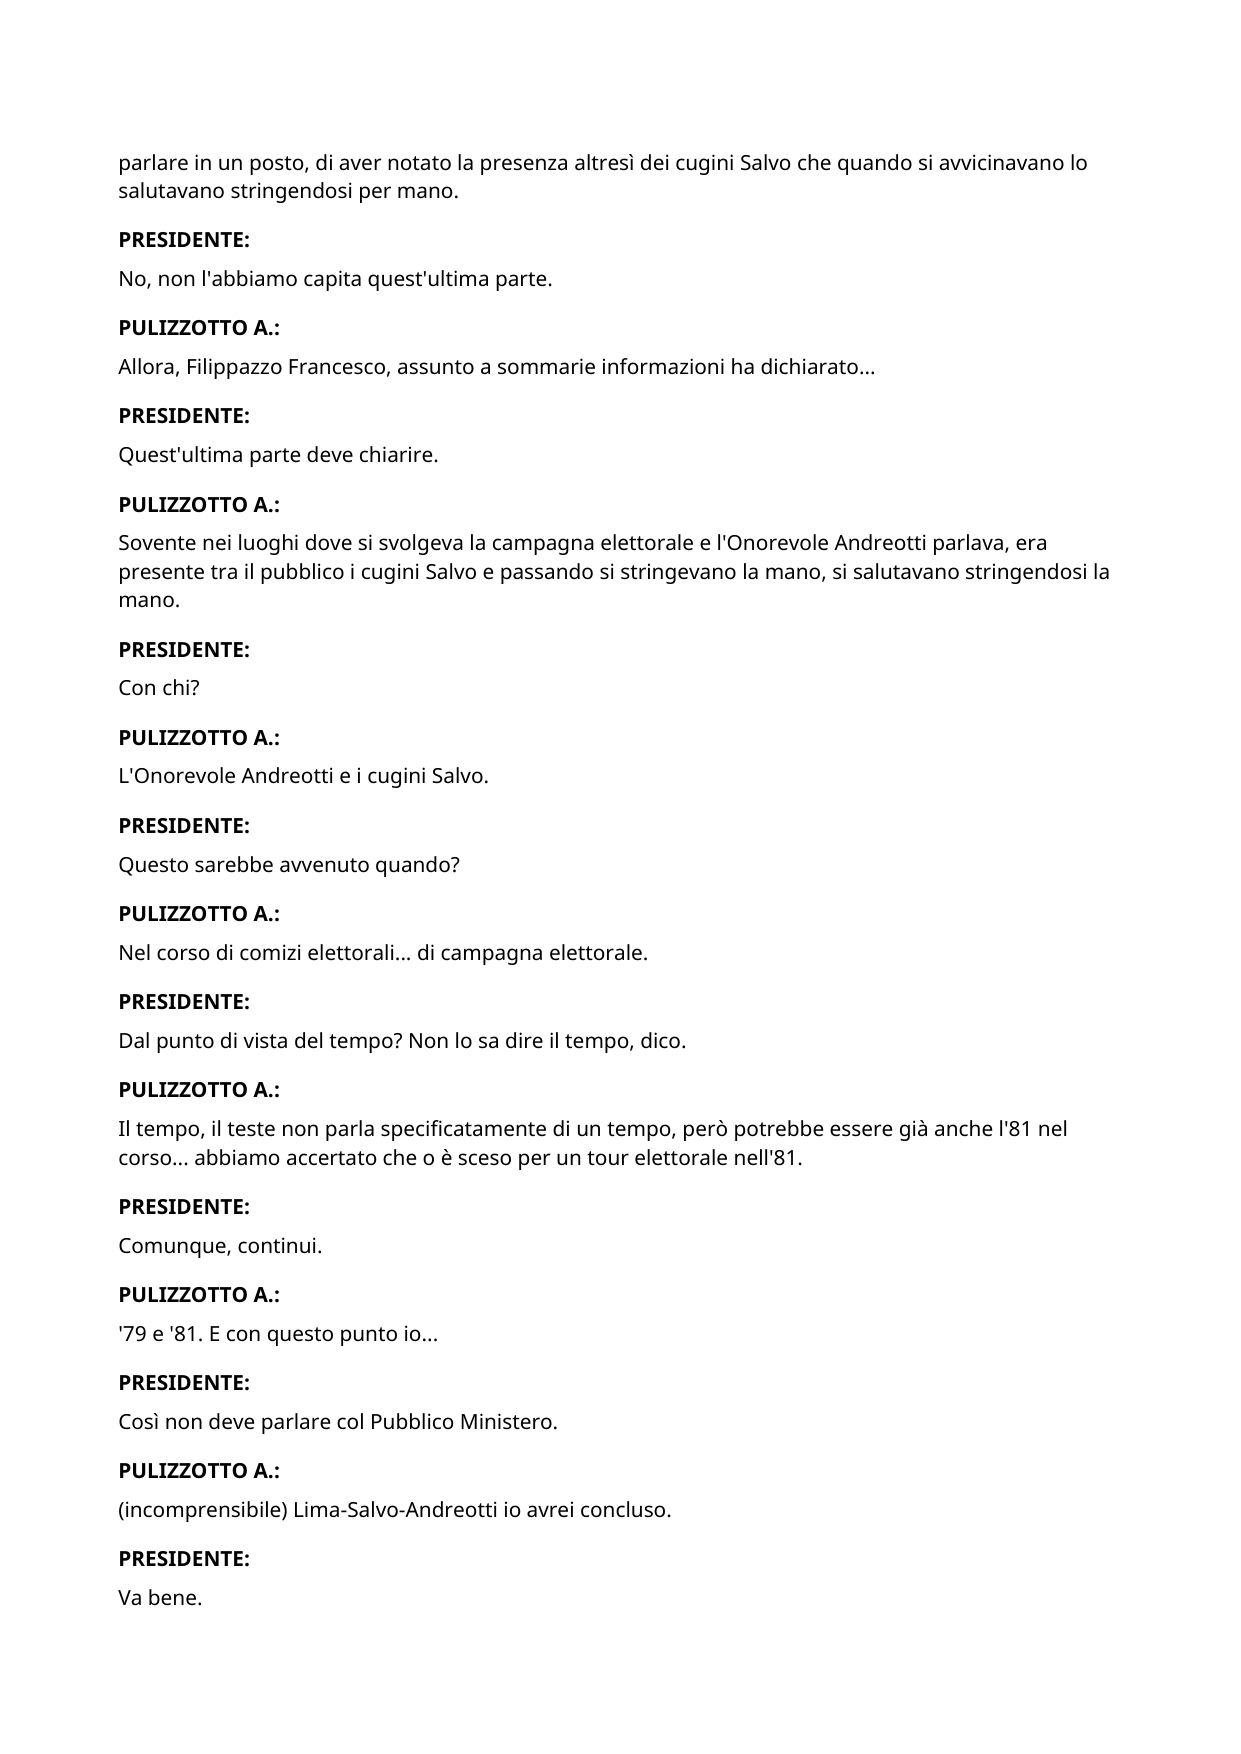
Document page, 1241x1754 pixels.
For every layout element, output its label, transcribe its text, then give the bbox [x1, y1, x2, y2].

text '79 e '81. E con questo punto io... [118, 1319, 1122, 1347]
text PRESIDENTE: [118, 1368, 1122, 1397]
text No, non l'abbiamo capita quest'ultima parte. [118, 264, 1122, 293]
text PULIZZOTTO A.: [118, 723, 1122, 751]
text PRESIDENTE: [118, 987, 1122, 1016]
text parlare in un posto, di aver notato la presenza altresì dei cugini Salvo che quando si avvicinavano lo salutavano stringendosi per mano. [118, 148, 1122, 204]
text PULIZZOTTO A.: [118, 1075, 1122, 1104]
text PRESIDENTE: [118, 811, 1122, 839]
text Dal punto di vista del tempo? Non lo sa dire il tempo, dico. [118, 1026, 1122, 1054]
text PULIZZOTTO A.: [118, 899, 1122, 927]
text PULIZZOTTO A.: [118, 1280, 1122, 1308]
text Questo sarebbe avvenuto quando? [118, 850, 1122, 878]
text Quest'ultima parte deve chiarire. [118, 440, 1122, 469]
text PULIZZOTTO A.: [118, 313, 1122, 342]
text PRESIDENTE: [118, 1192, 1122, 1220]
text PULIZZOTTO A.: [118, 1456, 1122, 1485]
text PRESIDENTE: [118, 635, 1122, 663]
text PRESIDENTE: [118, 402, 1122, 430]
text Con chi? [118, 673, 1122, 702]
text Sovente nei luoghi dove si svolgeva la campagna elettorale e l'Onorevole Andreotti parlava, era presente tra il pubblico i cugini Salvo e passando si stringevano la mano, si salutavano stringendosi la mano. [118, 528, 1122, 614]
text Va bene. [118, 1583, 1122, 1612]
text Nel corso di comizi elettorali... di campagna elettorale. [118, 938, 1122, 966]
text (incomprensibile) Lima-Salvo-Andreotti io avrei concluso. [118, 1495, 1122, 1523]
text Così non deve parlare col Pubblico Ministero. [118, 1407, 1122, 1435]
text PULIZZOTTO A.: [118, 490, 1122, 518]
text PRESIDENTE: [118, 225, 1122, 254]
text L'Onorevole Andreotti e i cugini Salvo. [118, 762, 1122, 790]
text Comunque, continui. [118, 1231, 1122, 1259]
text PRESIDENTE: [118, 1544, 1122, 1573]
text Allora, Filippazzo Francesco, assunto a sommarie informazioni ha dichiarato... [118, 352, 1122, 381]
text Il tempo, il teste non parla specificatamente di un tempo, però potrebbe essere già anche l'81 nel corso... abbiamo accertato che o è sceso per un tour elettorale nell'81. [118, 1114, 1122, 1171]
